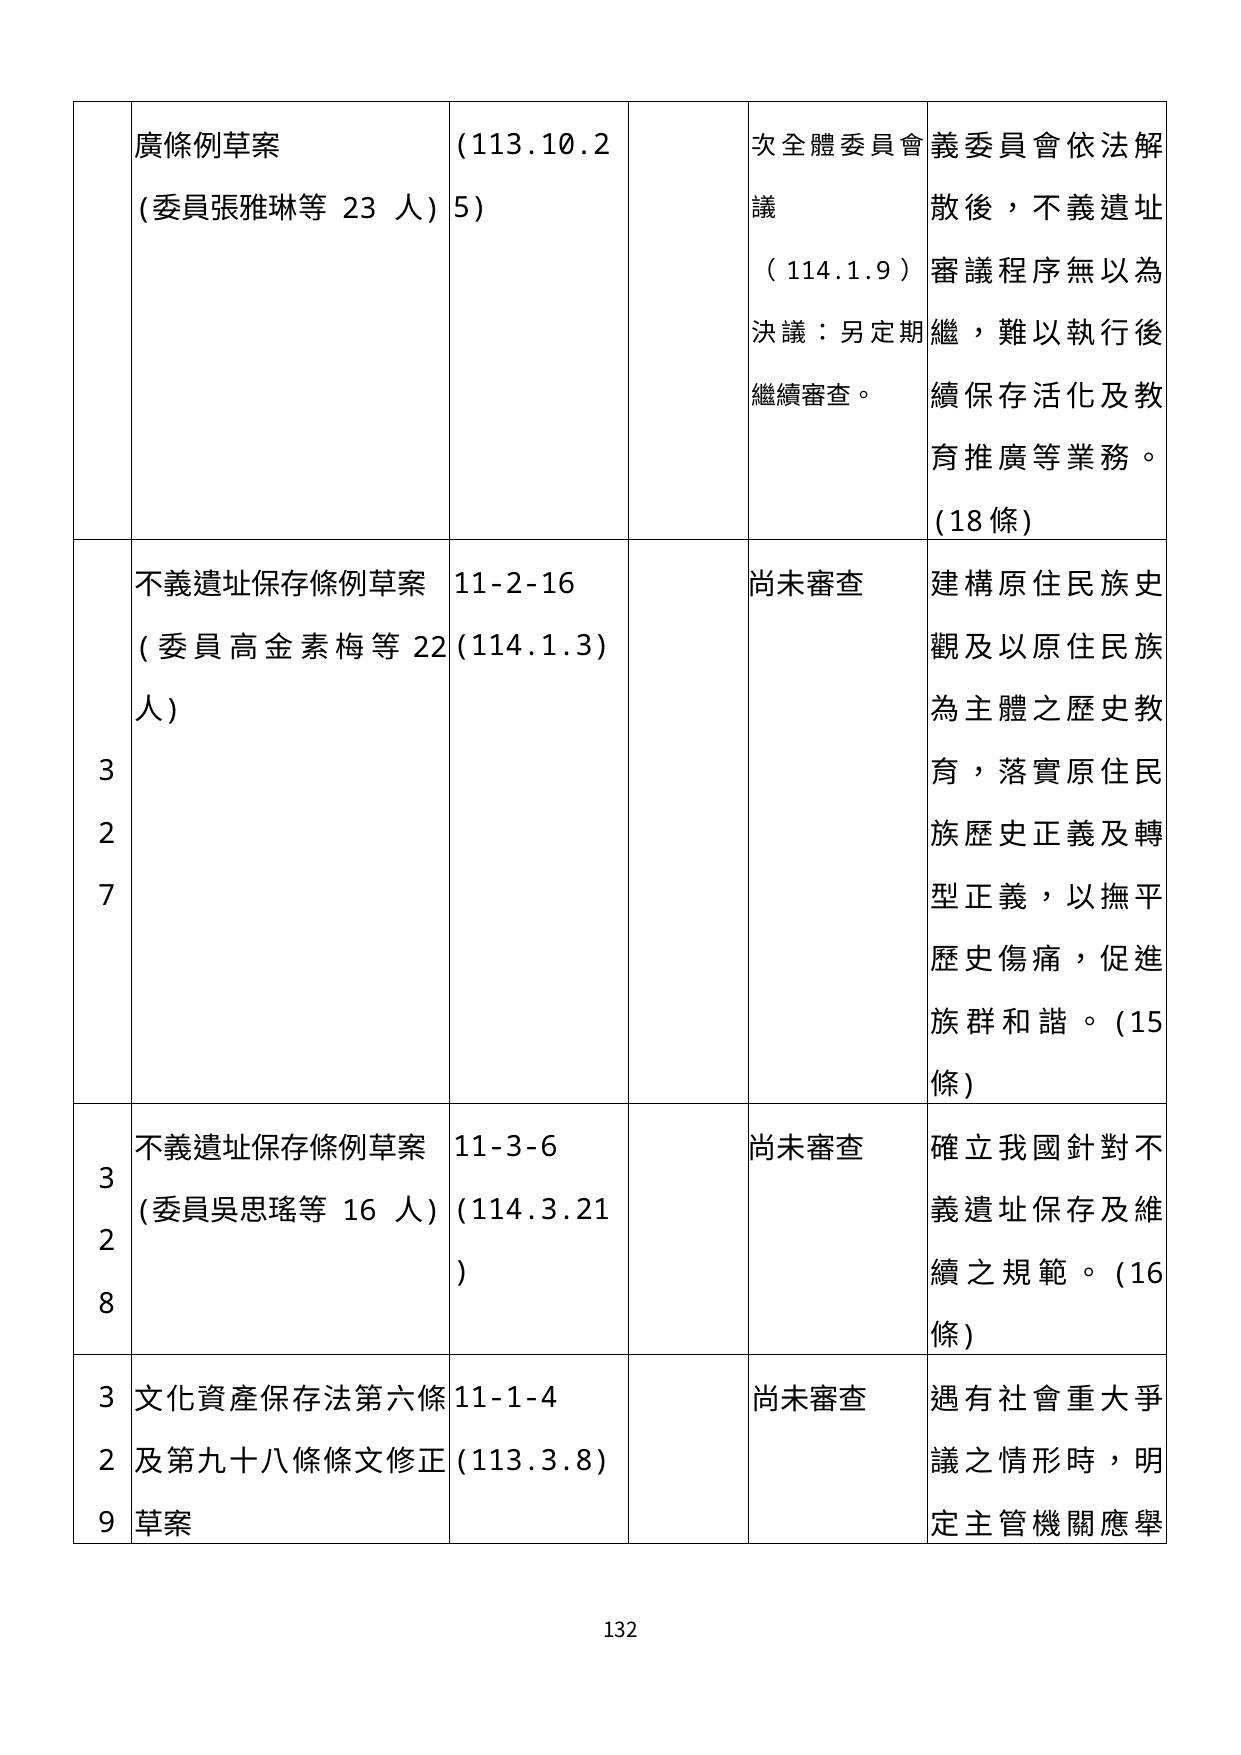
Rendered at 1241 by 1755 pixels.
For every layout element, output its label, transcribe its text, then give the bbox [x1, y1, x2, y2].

table_cell 次全體委員會議（114.1.9）決議：另定期繼續審查。 [749, 102, 927, 539]
table_cell 確立我國針對不義遺址保存及維續之規範。(16條) [928, 1104, 1166, 1354]
table_cell [629, 1355, 748, 1542]
table_cell 11-1-4 (113.3.8) [450, 1355, 628, 1542]
table_cell [74, 102, 131, 539]
table_cell [629, 540, 748, 1103]
table_cell 不義遺址保存條例草案 (委員高金素梅等22人) [132, 540, 449, 1103]
table_cell 尚未審查 [749, 1355, 927, 1542]
table_cell 尚未審查 [749, 1104, 927, 1354]
table_cell 遇有社會重大爭議之情形時，明定主管機關應舉 [928, 1355, 1166, 1542]
table_cell (113.10.25) [450, 102, 628, 539]
table_cell [74, 540, 131, 1103]
table_cell 11-3-6 (114.3.21) [450, 1104, 628, 1354]
table_cell 廣條例草案 (委員張雅琳等 23 人) [132, 102, 449, 539]
table_cell 文化資產保存法第六條及第九十八條條文修正草案 [132, 1355, 449, 1542]
table_cell 不義遺址保存條例草案 (委員吳思瑤等 16 人) [132, 1104, 449, 1354]
table_cell 義委員會依法解散後，不義遺址審議程序無以為繼，難以執行後續保存活化及教育推廣等業務。(18條) [928, 102, 1166, 539]
table_cell [629, 102, 748, 539]
table_cell [74, 1104, 131, 1354]
table_cell 建構原住民族史觀及以原住民族為主體之歷史教育，落實原住民族歷史正義及轉型正義，以撫平歷史傷痛，促進族群和諧。(15條) [928, 540, 1166, 1103]
table_cell [74, 1355, 131, 1542]
table_cell [629, 1104, 748, 1354]
table_cell 尚未審查 [749, 540, 927, 1103]
table_cell 11-2-16 (114.1.3) [450, 540, 628, 1103]
